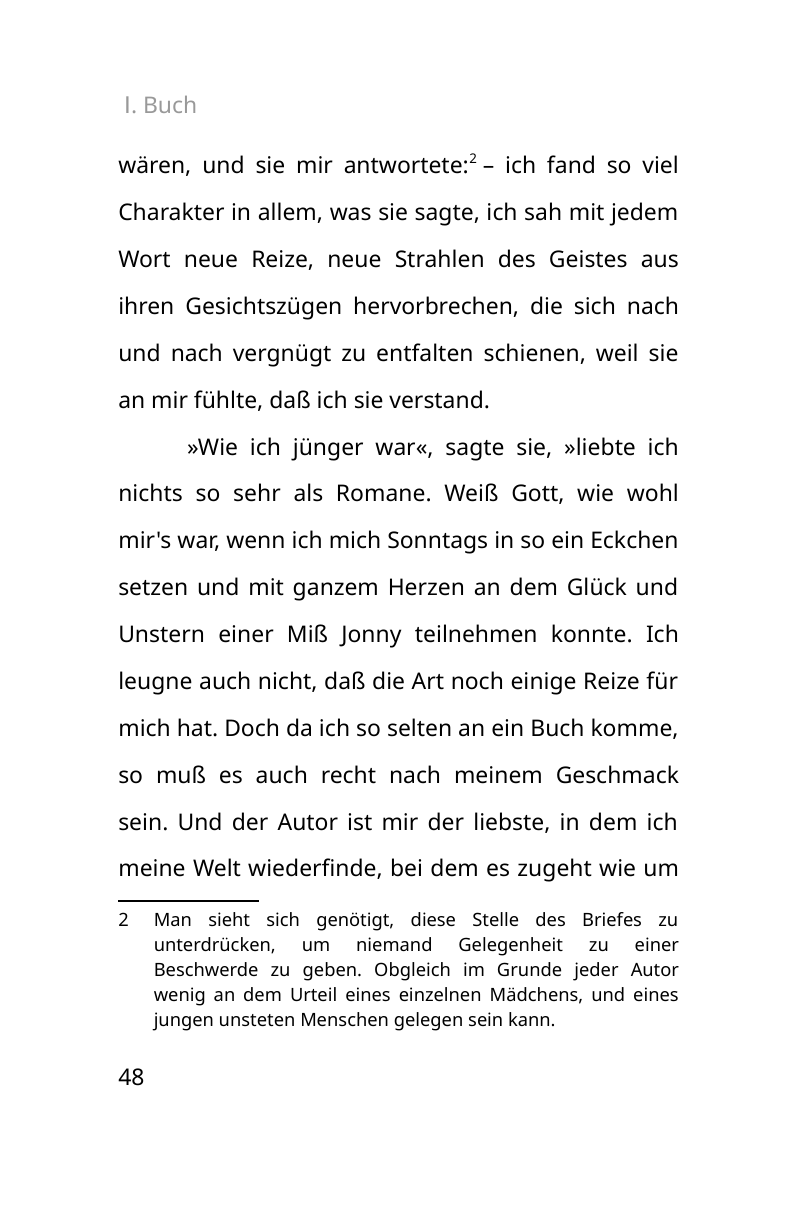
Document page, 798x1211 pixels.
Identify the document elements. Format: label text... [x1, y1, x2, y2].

text Man sieht sich genötigt, diese Stelle des Briefes zu unterdrücken, um niemand Gelegenheit zu einer Beschwerde zu geben. Obgleich im Grunde jeder Autor wenig an dem Urteil eines einzelnen Mädchens, und eines jungen unsteten Menschen gelegen sein kann. [118, 907, 679, 1032]
text »Wie ich jünger war«, sagte sie, »liebte ich nichts so sehr als Romane. Weiß Gott, wie wohl mir's war, wenn ich mich Sonntags in so ein Eckchen setzen und mit ganzem Herzen an dem Glück und Unstern einer Miß Jonny teilnehmen konnte. Ich leugne auch nicht, daß die Art noch einige Reize für mich hat. Doch da ich so selten an ein Buch komme, so muß es auch recht nach meinem Geschmack sein. Und der Autor ist mir der liebste, in dem ich meine Welt wiederfinde, bei dem es zugeht wie um [118, 431, 679, 884]
text wären, und sie mir antwortete: – ich fand so viel Charakter in allem, was sie sagte, ich sah mit jedem Wort neue Reize, neue Strahlen des Geistes aus ihren Gesichtszügen hervorbrechen, die sich nach und nach vergnügt zu entfalten schienen, weil sie an mir fühlte, daß ich sie verstand. [118, 149, 679, 415]
